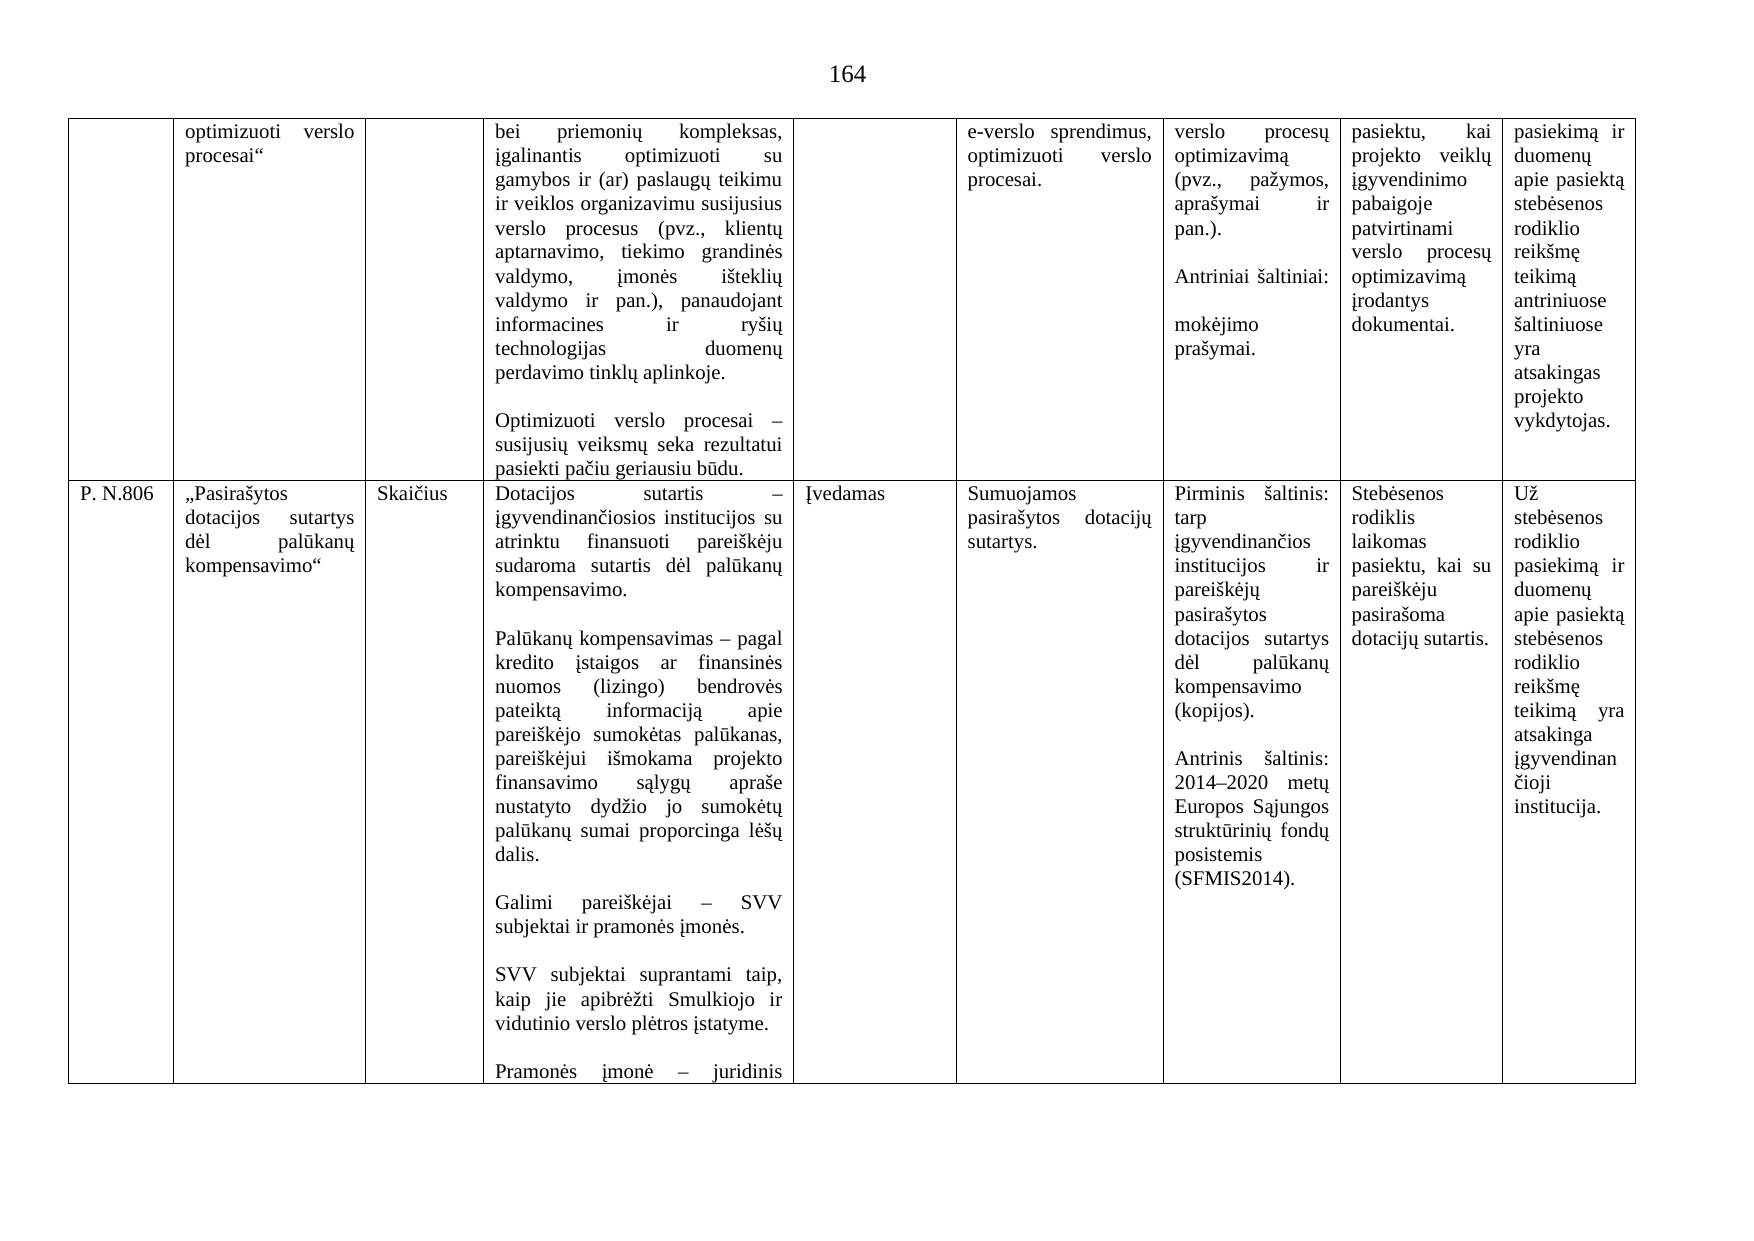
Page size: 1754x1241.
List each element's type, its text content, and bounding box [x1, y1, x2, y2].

table_cell Skaičius [366, 481, 483, 1083]
table_cell [69, 119, 173, 480]
table_cell Sumuojamos pasirašytos dotacijų sutartys. [957, 481, 1163, 1083]
table_cell „Pasirašytos dotacijos sutartys dėl palūkanų kompensavimo“ [174, 481, 365, 1083]
table_cell e-verslo sprendimus, optimizuoti verslo procesai. [957, 119, 1163, 480]
table_cell verslo procesų optimizavimą (pvz., pažymos, aprašymai ir pan.). Antriniai šaltiniai: mokėjimo prašymai. [1164, 119, 1340, 480]
table_cell Už stebėsenos rodiklio pasiekimą ir duomenų apie pasiektą stebėsenos rodiklio reikšmę teikimą yra atsakinga įgyvendinančioji institucija. [1503, 481, 1635, 1083]
table_cell Dotacijos sutartis – įgyvendinančiosios institucijos su atrinktu finansuoti pareiškėju sudaroma sutartis dėl palūkanų kompensavimo. Palūkanų kompensavimas – pagal kredito įstaigos ar finansinės nuomos (lizingo) bendrovės pateiktą informaciją apie pareiškėjo sumokėtas palūkanas, pareiškėjui išmokama projekto finansavimo sąlygų apraše nustatyto dydžio jo sumokėtų palūkanų sumai proporcinga lėšų dalis. Galimi pareiškėjai – SVV subjektai ir pramonės įmonės. SVV subjektai suprantami taip, kaip jie apibrėžti Smulkiojo ir vidutinio verslo plėtros įstatyme. Pramonės įmonė – juridinis [484, 481, 793, 1083]
table_cell bei priemonių kompleksas, įgalinantis optimizuoti su gamybos ir (ar) paslaugų teikimu ir veiklos organizavimu susijusius verslo procesus (pvz., klientų aptarnavimo, tiekimo grandinės valdymo, įmonės išteklių valdymo ir pan.), panaudojant informacines ir ryšių technologijas duomenų perdavimo tinklų aplinkoje. Optimizuoti verslo procesai – susijusių veiksmų seka rezultatui pasiekti pačiu geriausiu būdu. [484, 119, 793, 480]
table_cell P. N.806 [69, 481, 173, 1083]
table_cell pasiekimą ir duomenų apie pasiektą stebėsenos rodiklio reikšmę teikimą antriniuose šaltiniuose yra atsakingas projekto vykdytojas. [1503, 119, 1635, 480]
table_cell pasiektu, kai projekto veiklų įgyvendinimo pabaigoje patvirtinami verslo procesų optimizavimą įrodantys dokumentai. [1341, 119, 1502, 480]
table_cell Stebėsenos rodiklis laikomas pasiektu, kai su pareiškėju pasirašoma dotacijų sutartis. [1341, 481, 1502, 1083]
table_cell [794, 119, 956, 480]
table_cell Pirminis šaltinis: tarp įgyvendinančios institucijos ir pareiškėjų pasirašytos dotacijos sutartys dėl palūkanų kompensavimo (kopijos). Antrinis šaltinis: 2014–2020 metų Europos Sąjungos struktūrinių fondų posistemis (SFMIS2014). [1164, 481, 1340, 1083]
table_cell optimizuoti verslo procesai“ [174, 119, 365, 480]
table_cell [366, 119, 483, 480]
table_cell Įvedamas [794, 481, 956, 1083]
